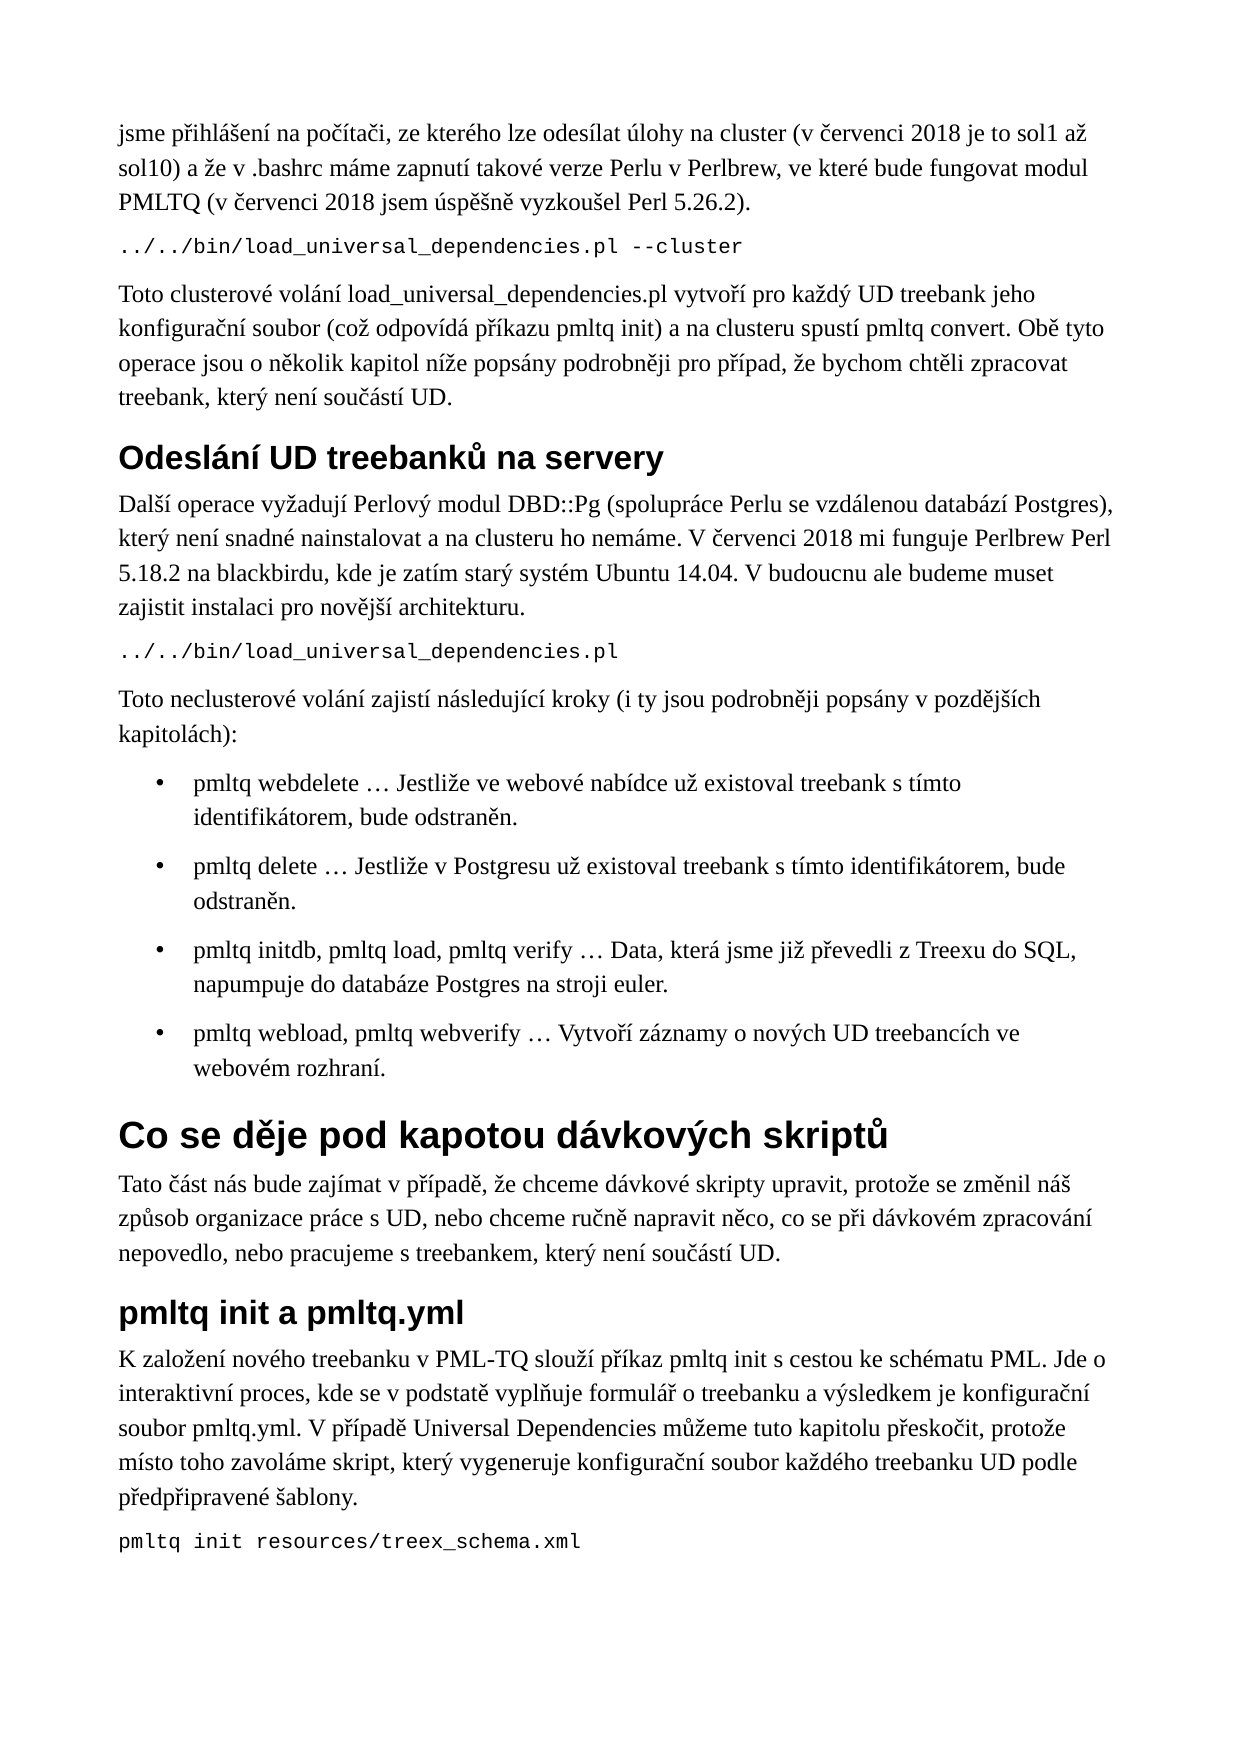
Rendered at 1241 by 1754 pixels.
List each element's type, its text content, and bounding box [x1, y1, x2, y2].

subtitle pmltq init a pmltq.yml [118, 1293, 1122, 1332]
text ../../bin/load_universal_dependencies.pl [118, 641, 1122, 665]
text Tato část nás bude zajímat v případě, že chceme dávkové skripty upravit, protože se změnil náš způsob organizace práce s UD, nebo chceme ručně napravit něco, co se při dávkovém zpracování nepovedlo, nebo pracujeme s treebankem, který není součástí UD. [118, 1169, 1122, 1266]
text Další operace vyžadují Perlový modul DBD::Pg (spolupráce Perlu se vzdálenou databází Postgres), který není snadné nainstalovat a na clusteru ho nemáme. V červenci 2018 mi funguje Perlbrew Perl 5.18.2 na blackbirdu, kde je zatím starý systém Ubuntu 14.04. V budoucnu ale budeme muset zajistit instalaci pro novější architekturu. [118, 489, 1122, 621]
list pmltq webload, pmltq webverify … Vytvoří záznamy o nových UD treebancích ve webovém rozhraní. [156, 1018, 1122, 1082]
text pmltq init resources/treex_schema.xml [118, 1531, 1122, 1555]
text Toto neclusterové volání zajistí následující kroky (i ty jsou podrobněji popsány v pozdějších kapitolách): [118, 684, 1122, 748]
list pmltq initdb, pmltq load, pmltq verify … Data, která jsme již převedli z Treexu do SQL, napumpuje do databáze Postgres na stroji euler. [156, 935, 1122, 998]
text K založení nového treebanku v PML-TQ slouží příkaz pmltq init s cestou ke schématu PML. Jde o interaktivní proces, kde se v podstatě vyplňuje formulář o treebanku a výsledkem je konfigurační soubor pmltq.yml. V případě Universal Dependencies můžeme tuto kapitolu přeskočit, protože místo toho zavoláme skript, který vygeneruje konfigurační soubor každého treebanku UD podle předpřipravené šablony. [118, 1344, 1122, 1511]
text jsme přihlášení na počítači, ze kterého lze odesílat úlohy na cluster (v červenci 2018 je to sol1 až sol10) a že v .bashrc máme zapnutí takové verze Perlu v Perlbrew, ve které bude fungovat modul PMLTQ (v červenci 2018 jsem úspěšně vyzkoušel Perl 5.26.2). [118, 118, 1122, 216]
subtitle Co se děje pod kapotou dávkových skriptů [118, 1112, 1122, 1156]
subtitle Odeslání UD treebanků na servery [118, 438, 1122, 476]
list pmltq delete … Jestliže v Postgresu už existoval treebank s tímto identifikátorem, bude odstraněn. [156, 851, 1122, 915]
text Toto clusterové volání load_universal_dependencies.pl vytvoří pro každý UD treebank jeho konfigurační soubor (což odpovídá příkazu pmltq init) a na clusteru spustí pmltq convert. Obě tyto operace jsou o několik kapitol níže popsány podrobněji pro případ, že bychom chtěli zpracovat treebank, který není součástí UD. [118, 279, 1122, 411]
text ../../bin/load_universal_dependencies.pl --cluster [118, 236, 1122, 260]
list pmltq webdelete … Jestliže ve webové nabídce už existoval treebank s tímto identifikátorem, bude odstraněn. [156, 768, 1122, 831]
